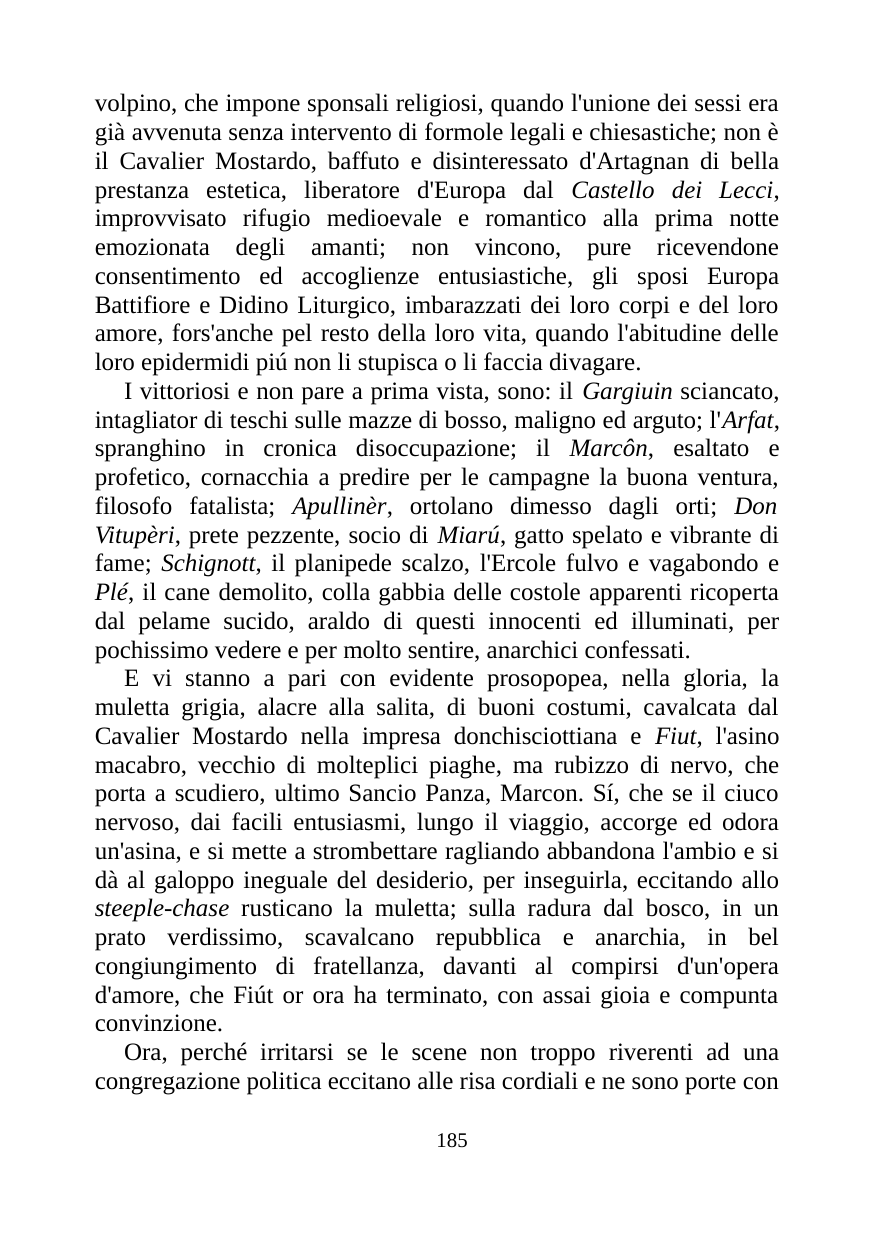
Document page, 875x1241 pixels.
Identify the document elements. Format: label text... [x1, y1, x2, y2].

text E vi stanno a pari con evidente prosopopea, nella gloria, la muletta grigia, alacre alla salita, di buoni costumi, cavalcata dal Cavalier Mostardo nella impresa donchisciottiana e Fiut, l'asino macabro, vecchio di molteplici piaghe, ma rubizzo di nervo, che porta a scudiero, ultimo Sancio Panza, Marcon. Sí, che se il ciuco nervoso, dai facili entusiasmi, lungo il viaggio, accorge ed odora un'asina, e si mette a strombettare ragliando abbandona l'ambio e si dà al galoppo ineguale del desiderio, per inseguirla, eccitando allo steeple-chase rusticano la muletta; sulla radura dal bosco, in un prato verdissimo, scavalcano repubblica e anarchia, in bel congiungimento di fratellanza, davanti al compirsi d'un'opera d'amore, che Fiút or ora ha terminato, con assai gioia e compunta convinzione. [94, 663, 779, 1037]
text Ora, perché irritarsi se le scene non troppo riverenti ad una congregazione politica eccitano alle risa cordiali e ne sono porte con [94, 1037, 779, 1095]
text volpino, che impone sponsali religiosi, quando l'unione dei sessi era già avvenuta senza intervento di formole legali e chiesastiche; non è il Cavalier Mostardo, baffuto e disinteressato d'Artagnan di bella prestanza estetica, liberatore d'Europa dal Castello dei Lecci, improvvisato rifugio medioevale e romantico alla prima notte emozionata degli amanti; non vincono, pure ricevendone consentimento ed accoglienze entusiastiche, gli sposi Europa Battifiore e Didino Liturgico, imbarazzati dei loro corpi e del loro amore, fors'anche pel resto della loro vita, quando l'abitudine delle loro epidermidi piú non li stupisca o li faccia divagare. [94, 88, 779, 376]
text I vittoriosi e non pare a prima vista, sono: il Gargiuin sciancato, intagliator di teschi sulle mazze di bosso, maligno ed arguto; l'Arfat, spranghino in cronica disoccupazione; il Marcôn, esaltato e profetico, cornacchia a predire per le campagne la buona ventura, filosofo fatalista; Apullinèr, ortolano dimesso dagli orti; Don Vitupèri, prete pezzente, socio di Miarú, gatto spelato e vibrante di fame; Schignott, il planipede scalzo, l'Ercole fulvo e vagabondo e Plé, il cane demolito, colla gabbia delle costole apparenti ricoperta dal pelame sucido, araldo di questi innocenti ed illuminati, per pochissimo vedere e per molto sentire, anarchici confessati. [94, 376, 779, 663]
